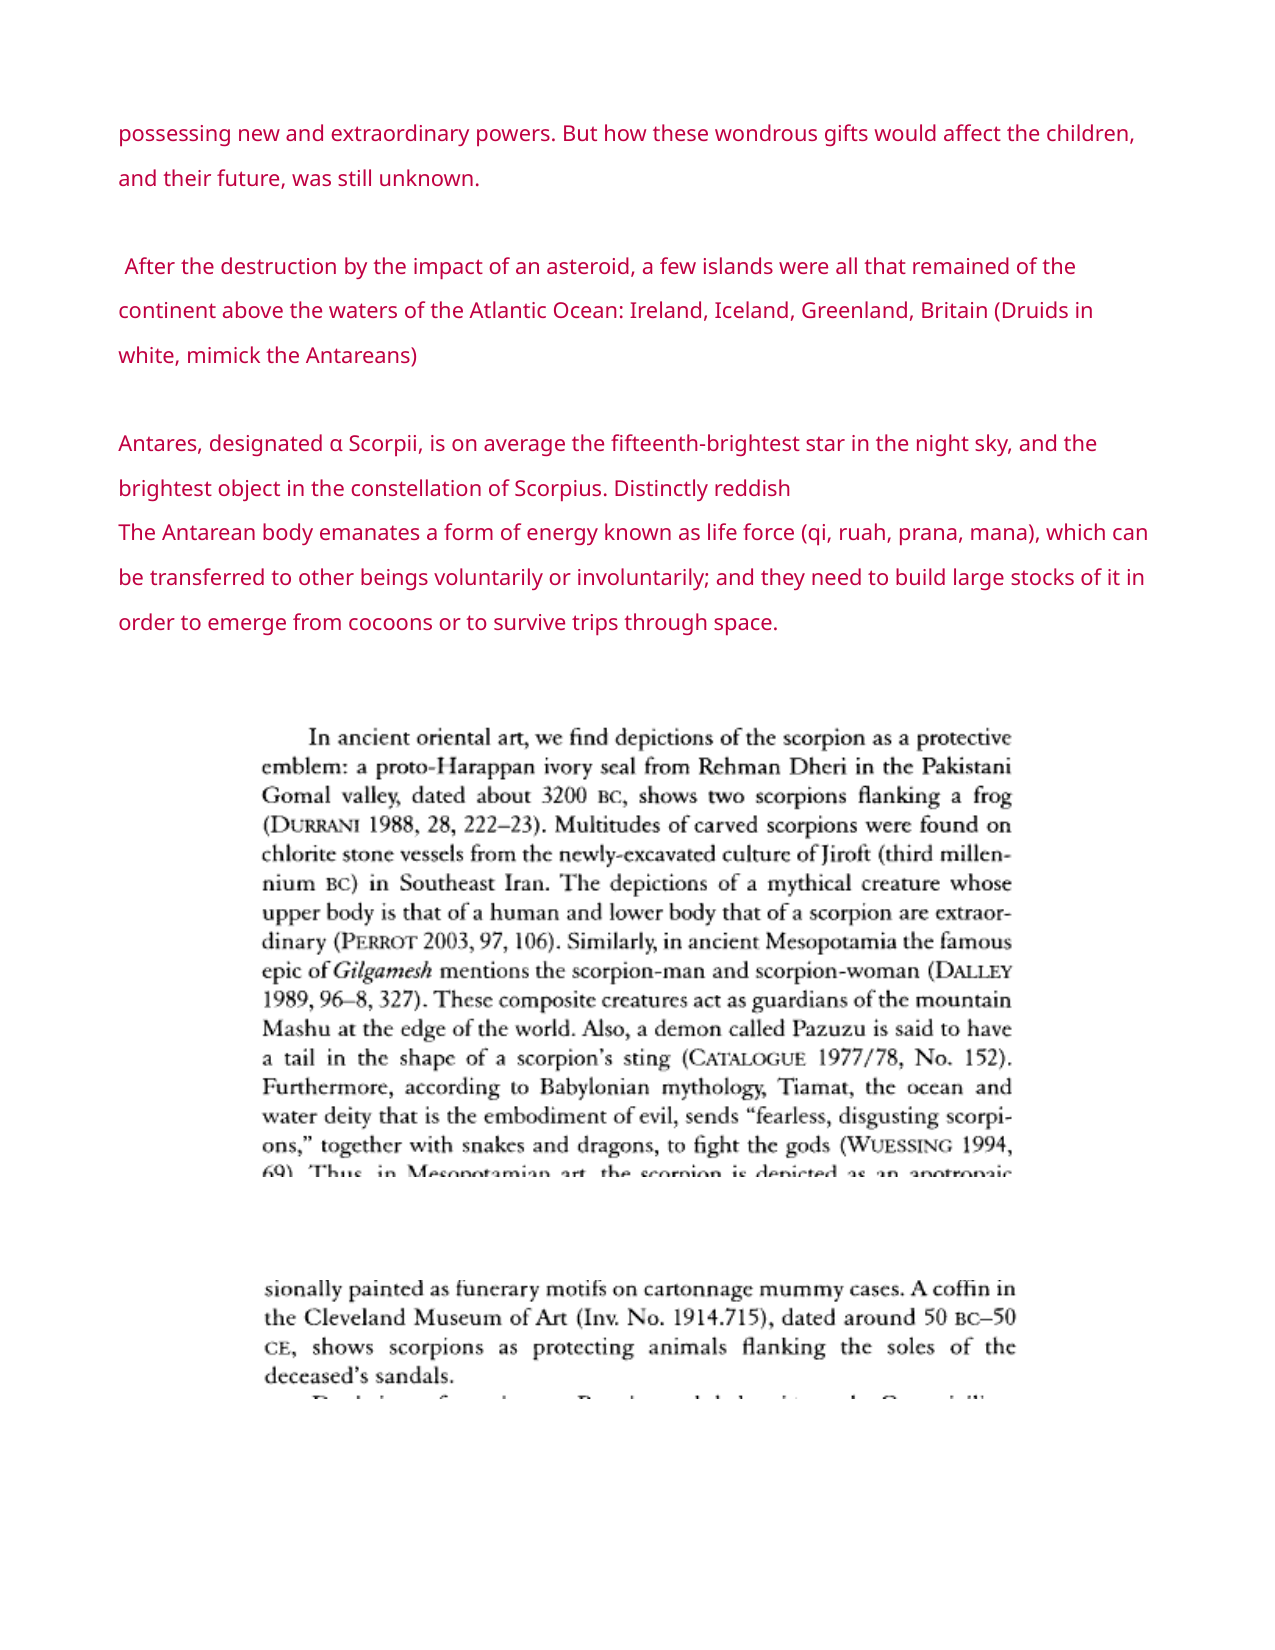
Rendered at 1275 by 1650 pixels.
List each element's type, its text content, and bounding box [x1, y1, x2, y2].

text Antares, designated α Scorpii, is on average the fifteenth-brightest star in the night sky, and the brightest object in the constellation of Scorpius. Distinctly reddish [118, 428, 1157, 502]
text After the destruction by the impact of an asteroid, a few islands were all that remained of the continent above the waters of the Atlantic Ocean: Ireland, Iceland, Greenland, Britain (Druids in white, mimick the Antareans) [118, 251, 1157, 370]
picture [246, 725, 1029, 1177]
picture [243, 1280, 1032, 1399]
text possessing new and extraordinary powers. But how these wondrous gifts would affect the children, and their future, was still unknown. [118, 118, 1157, 193]
text The Antarean body emanates a form of energy known as life force (qi, ruah, prana, mana), which can be transferred to other beings voluntarily or involuntarily; and they need to build large stocks of it in order to emerge from cocoons or to survive trips through space. [118, 517, 1157, 636]
